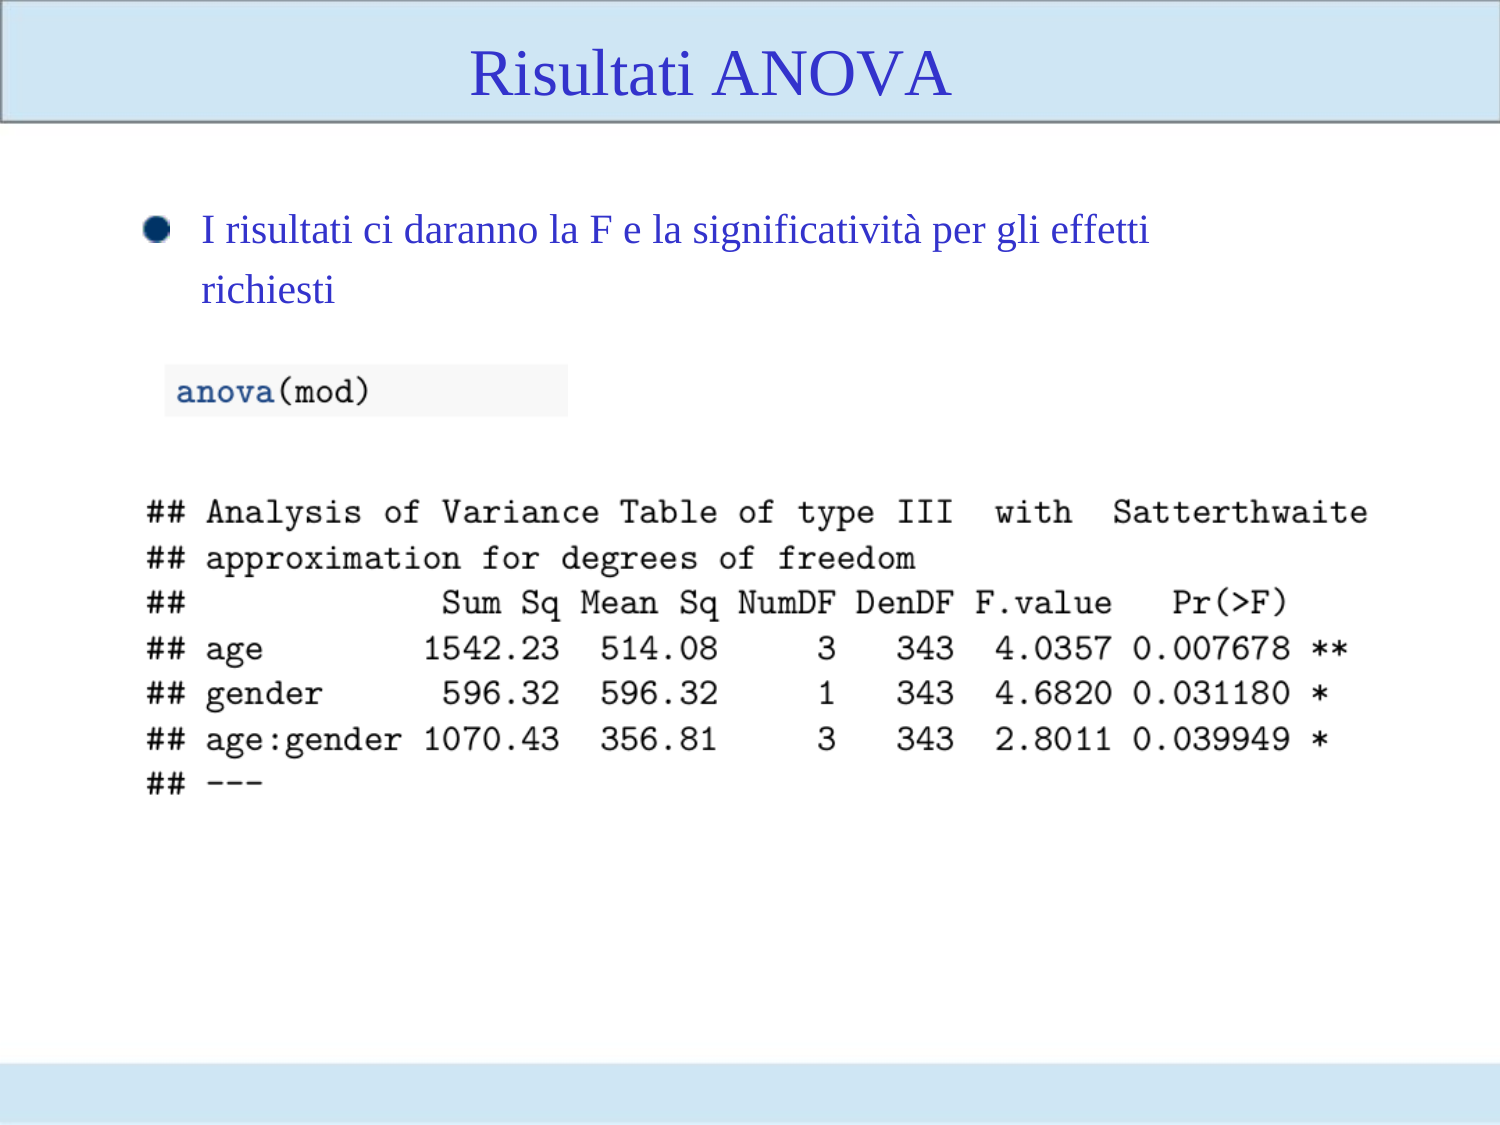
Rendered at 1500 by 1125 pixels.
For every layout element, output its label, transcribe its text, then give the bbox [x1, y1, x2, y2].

text_box I risultati ci daranno la F e la significatività per gli effetti richiesti [125, 184, 1301, 321]
title Risultati ANOVA [230, 19, 1193, 120]
picture [0, 0, 1500, 1125]
